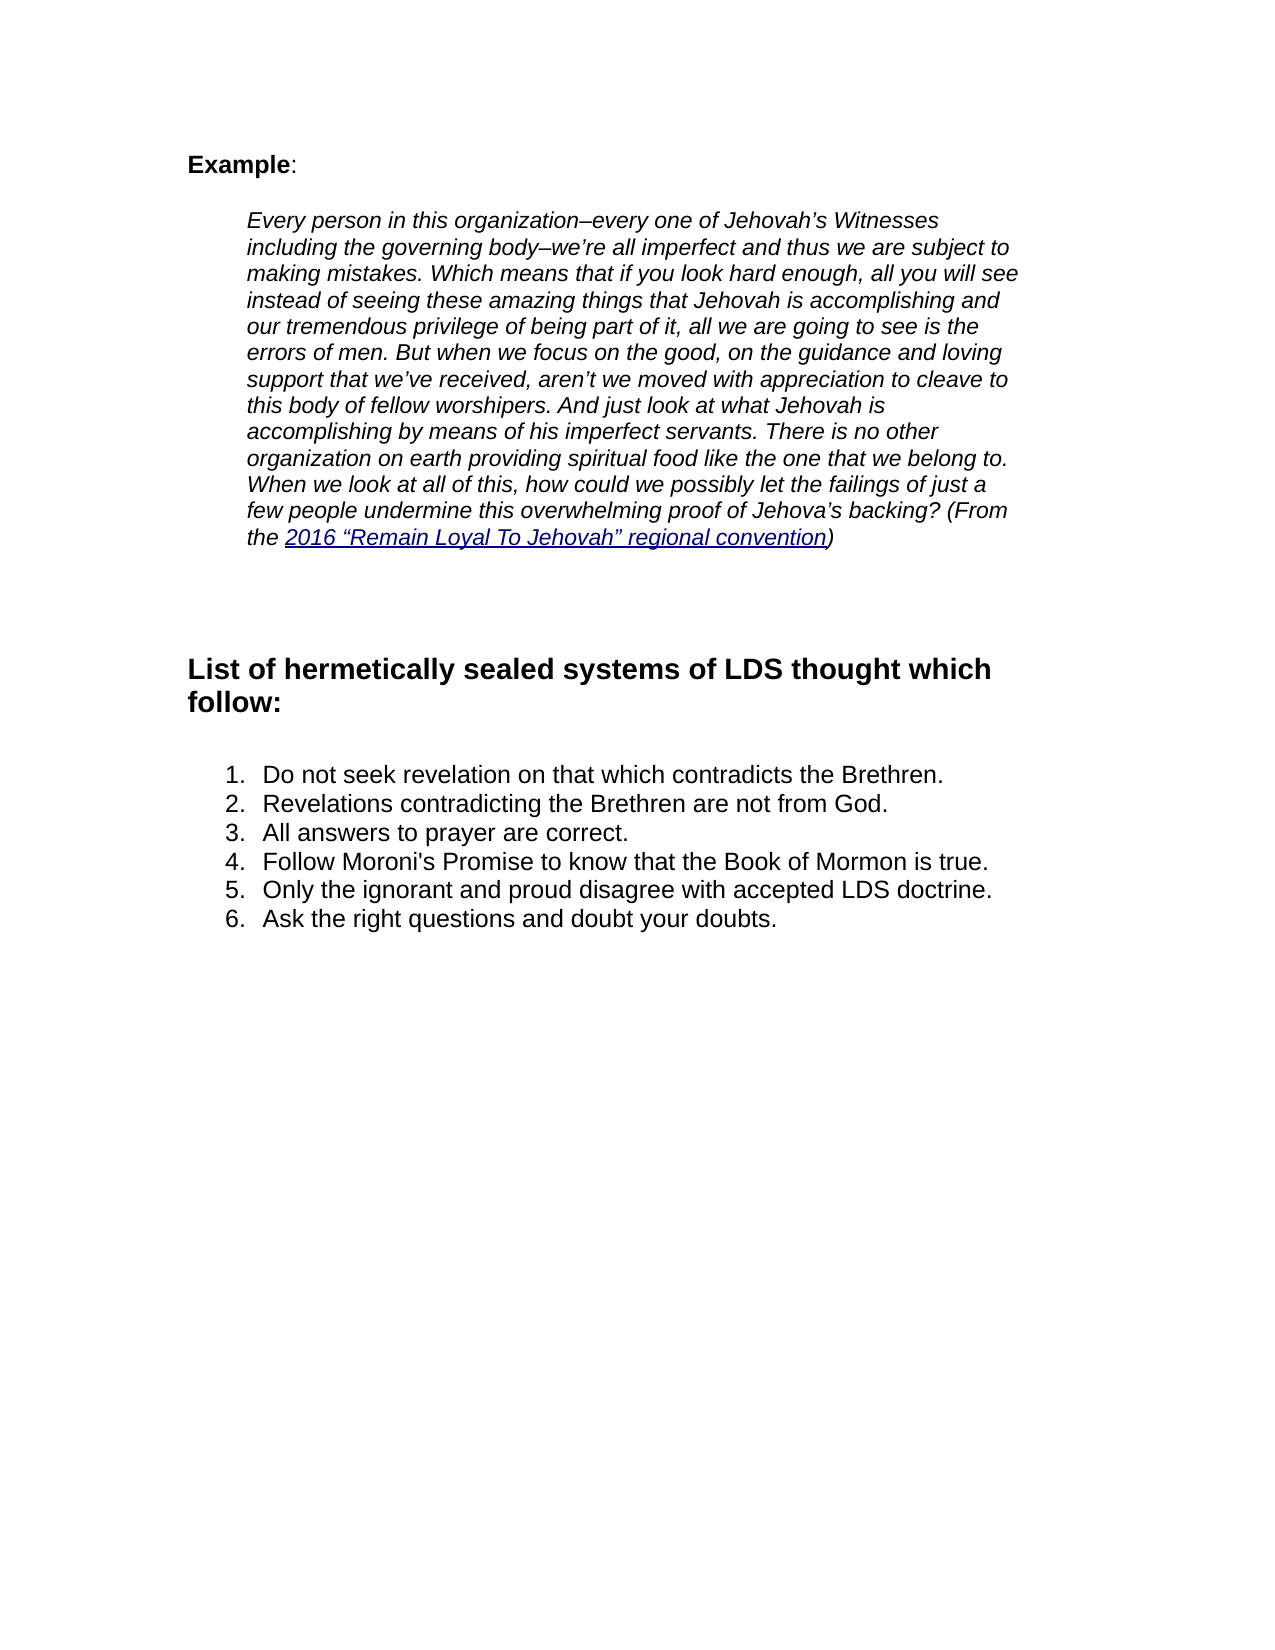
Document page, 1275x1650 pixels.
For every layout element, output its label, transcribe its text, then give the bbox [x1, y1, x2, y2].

list Only the ignorant and proud disagree with accepted LDS doctrine. [225, 875, 1087, 904]
list Do not seek revelation on that which contradicts the Brethren. [225, 760, 1087, 789]
list Ask the right questions and doubt your doubts. [225, 904, 1087, 933]
list All answers to prayer are correct. [225, 818, 1087, 847]
text Example: [187, 150, 1087, 179]
list Follow Moroni's Promise to know that the Book of Mormon is true. [225, 847, 1087, 875]
text Every person in this organization–every one of Jehovah’s Witnesses including the governing body–we’re all imperfect and thus we are subject to making mistakes. Which means that if you look hard enough, all you will see instead of seeing these amazing things that Jehovah is accomplishing and our tremendous privilege of being part of it, all we are going to see is the errors of men. But when we focus on the good, on the guidance and loving support that we’ve received, aren’t we moved with appreciation to cleave to this body of fellow worshipers. And just look at what Jehovah is accomplishing by means of his imperfect servants. There is no other organization on earth providing spiritual food like the one that we belong to. When we look at all of this, how could we possibly let the failings of just a few people undermine this overwhelming proof of Jehova’s backing? (From the 2016 “Remain Loyal To Jehovah” regional convention) [247, 207, 1028, 550]
list Revelations contradicting the Brethren are not from God. [225, 789, 1087, 818]
subtitle List of hermetically sealed systems of LDS thought which follow: [187, 652, 1087, 719]
